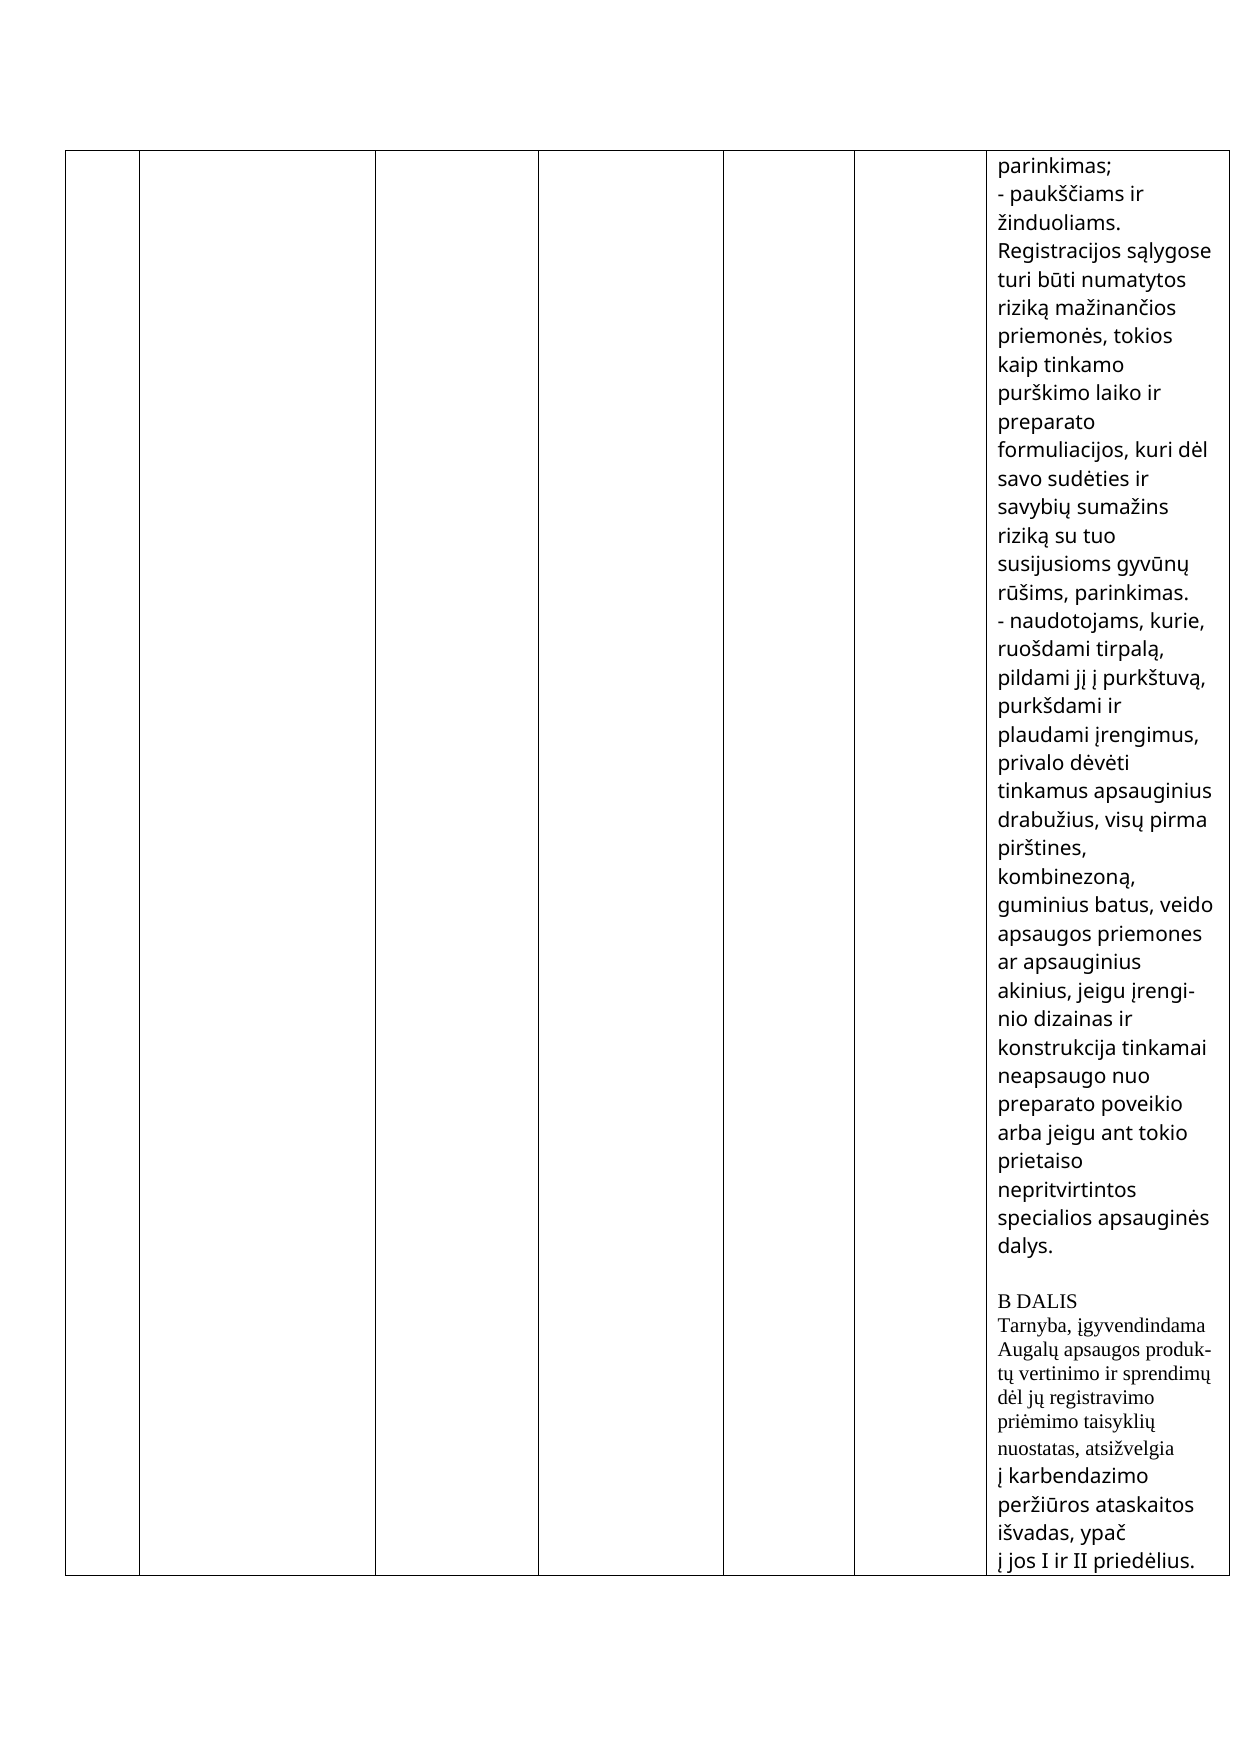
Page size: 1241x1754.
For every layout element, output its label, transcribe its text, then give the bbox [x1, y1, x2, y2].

table_cell [855, 151, 986, 1575]
table_cell [539, 151, 723, 1575]
table_cell [724, 151, 854, 1575]
table_cell parinkimas; - paukščiams ir žinduoliams. Registracijos sąlygose turi būti numatytos riziką mažinančios priemonės, tokios kaip tinkamo purškimo laiko ir prepa­rato formuliacijos, kuri dėl savo sudėties ir savybių sumažins riziką su tuo susijusioms gyvūnų rūšims, parinkimas. - naudotojams, kurie, ruošdami tirpalą, pildami jį į purkštuvą, purkšdami ir plaudami įrengimus, privalo dėvėti tinkamus apsauginius drabužius, visų pirma pirštines, kombinezoną, guminius batus, veido apsaugos priemones ar apsauginius akinius, jeigu įren­gi­nio dizainas ir konstrukcija tinkamai neapsaugo nuo preparato poveikio arba jeigu ant tokio prietaiso nepritvirtintos specialios apsauginės dalys. B DALIS Tarnyba, įgyvendindama Augalų apsaugos produk­tų vertinimo ir sprendimų dėl jų registravimo priėmi­mo taisyklių nuostatas, atsižvelgia į karbendazimo peržiūros ataskaitos išvadas, ypač į jos I ir II priedėlius. [987, 151, 1229, 1575]
table_cell [376, 151, 538, 1575]
table_cell [140, 151, 375, 1575]
table_cell [66, 151, 139, 1575]
